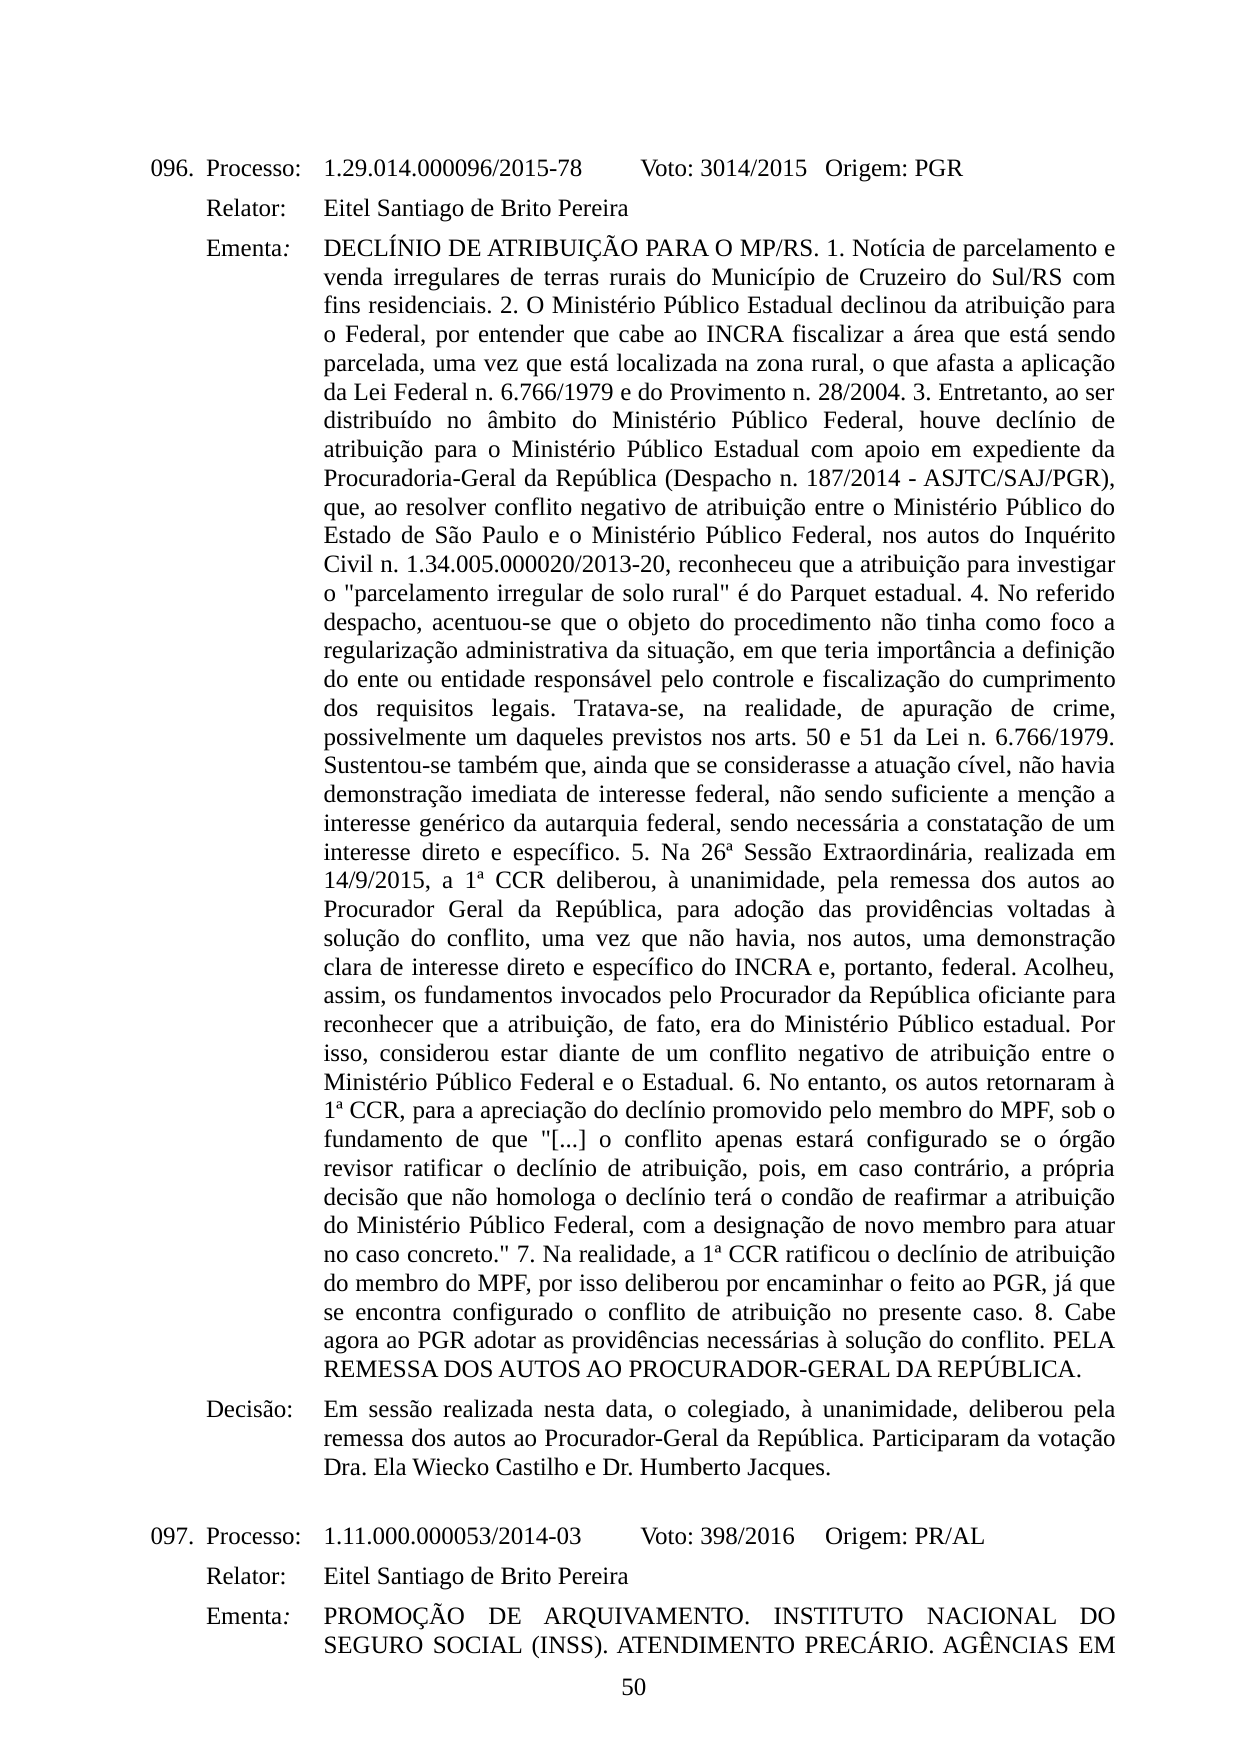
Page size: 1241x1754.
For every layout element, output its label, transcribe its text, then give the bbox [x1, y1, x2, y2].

table_cell Eitel Santiago de Brito Pereira [318, 187, 1122, 227]
table_cell Relator: [200, 1555, 318, 1596]
table_header 1.29.014.000096/2015-78 [318, 147, 634, 187]
table_header Voto: 398/2016 [635, 1515, 819, 1555]
table_header 1.11.000.000053/2014-03 [318, 1515, 634, 1555]
table_header Processo: [200, 1515, 318, 1555]
table_cell [145, 227, 200, 1389]
table_header 096. [145, 147, 200, 187]
table_header Processo: [200, 147, 318, 187]
table_cell Em sessão realizada nesta data, o colegiado, à unanimidade, deliberou pela remessa dos autos ao Procurador-Geral da República. Participaram da votação Dra. Ela Wiecko Castilho e Dr. Humberto Jacques. [318, 1389, 1122, 1486]
table_cell [145, 187, 200, 227]
table_cell [145, 1596, 200, 1664]
table_cell Ementa: [200, 227, 318, 1389]
table_cell Ementa: [200, 1596, 318, 1664]
table_cell DECLÍNIO DE ATRIBUIÇÃO PARA O MP/RS. 1. Notícia de parcelamento e venda irregulares de terras rurais do Município de Cruzeiro do Sul/RS com fins residenciais. 2. O Ministério Público Estadual declinou da atribuição para o Federal, por entender que cabe ao INCRA fiscalizar a área que está sendo parcelada, uma vez que está localizada na zona rural, o que afasta a aplicação da Lei Federal n. 6.766/1979 e do Provimento n. 28/2004. 3. Entretanto, ao ser distribuído no âmbito do Ministério Público Federal, houve declínio de atribuição para o Ministério Público Estadual com apoio em expediente da Procuradoria-Geral da República (Despacho n. 187/2014 - ASJTC/SAJ/PGR), que, ao resolver conflito negativo de atribuição entre o Ministério Público do Estado de São Paulo e o Ministério Público Federal, nos autos do Inquérito Civil n. 1.34.005.000020/2013-20, reconheceu que a atribuição para investigar o "parcelamento irregular de solo rural" é do Parquet estadual. 4. No referido despacho, acentuou-se que o objeto do procedimento não tinha como foco a regularização administrativa da situação, em que teria importância a definição do ente ou entidade responsável pelo controle e fiscalização do cumprimento dos requisitos legais. Tratava-se, na realidade, de apuração de crime, possivelmente um daqueles previstos nos arts. 50 e 51 da Lei n. 6.766/1979. Sustentou-se também que, ainda que se considerasse a atuação cível, não havia demonstração imediata de interesse federal, não sendo suficiente a menção a interesse genérico da autarquia federal, sendo necessária a constatação de um interesse direto e específico. 5. Na 26ª Sessão Extraordinária, realizada em 14/9/2015, a 1ª CCR deliberou, à unanimidade, pela remessa dos autos ao Procurador Geral da República, para adoção das providências voltadas à solução do conflito, uma vez que não havia, nos autos, uma demonstração clara de interesse direto e específico do INCRA e, portanto, federal. Acolheu, assim, os fundamentos invocados pelo Procurador da República oficiante para reconhecer que a atribuição, de fato, era do Ministério Público estadual. Por isso, considerou estar diante de um conflito negativo de atribuição entre o Ministério Público Federal e o Estadual. 6. No entanto, os autos retornaram à 1ª CCR, para a apreciação do declínio promovido pelo membro do MPF, sob o fundamento de que "[...] o conflito apenas estará configurado se o órgão revisor ratificar o declínio de atribuição, pois, em caso contrário, a própria decisão que não homologa o declínio terá o condão de reafirmar a atribuição do Ministério Público Federal, com a designação de novo membro para atuar no caso concreto." 7. Na realidade, a 1ª CCR ratificou o declínio de atribuição do membro do MPF, por isso deliberou por encaminhar o feito ao PGR, já que se encontra configurado o conflito de atribuição no presente caso. 8. Cabe agora ao PGR adotar as providências necessárias à solução do conflito. PELA REMESSA DOS AUTOS AO PROCURADOR-GERAL DA REPÚBLICA. [318, 227, 1122, 1389]
table_cell Decisão: [200, 1389, 318, 1486]
table_cell PROMOÇÃO DE ARQUIVAMENTO. INSTITUTO NACIONAL DO SEGURO SOCIAL (INSS). ATENDIMENTO PRECÁRIO. AGÊNCIAS EM [318, 1596, 1122, 1664]
table_cell Relator: [200, 187, 318, 227]
table_cell [145, 1555, 200, 1596]
table_header Voto: 3014/2015 [635, 147, 819, 187]
table_header Origem: PGR [819, 147, 1122, 187]
table_cell [145, 1389, 200, 1486]
table_cell Eitel Santiago de Brito Pereira [318, 1555, 1122, 1596]
table_header Origem: PR/AL [819, 1515, 1122, 1555]
table_header 097. [145, 1515, 200, 1555]
